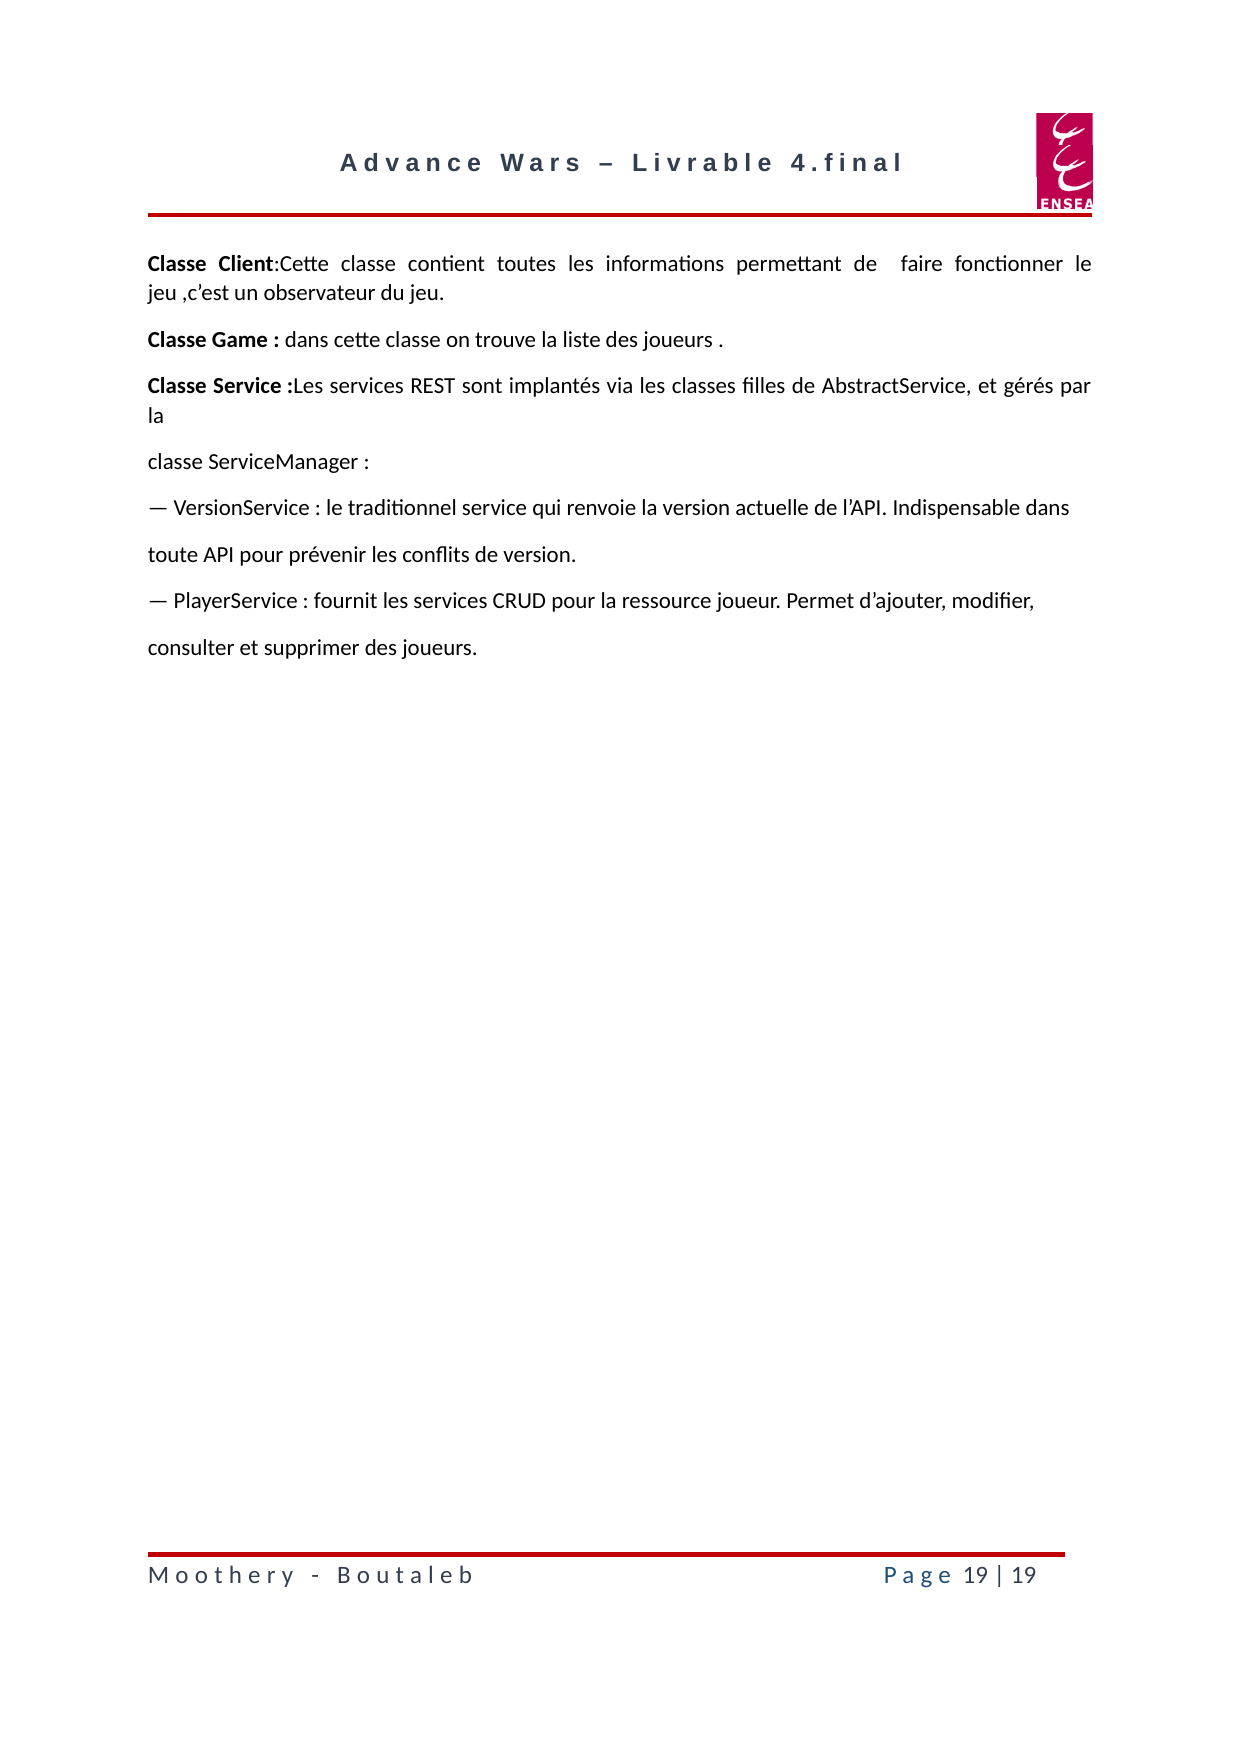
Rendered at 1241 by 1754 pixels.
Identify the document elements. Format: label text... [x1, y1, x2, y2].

text Classe Service :Les services REST sont implantés via les classes filles de AbstractService, et gérés par la [148, 371, 1092, 429]
text — VersionService : le traditionnel service qui renvoie la version actuelle de l’API. Indispensable dans [148, 493, 1092, 522]
text classe ServiceManager : [148, 447, 1092, 475]
text Classe Game : dans cette classe on trouve la liste des joueurs . [148, 325, 1092, 353]
text consulter et supprimer des joueurs. [148, 633, 1092, 661]
text — PlayerService : fournit les services CRUD pour la ressource joueur. Permet d’ajouter, modifier, [148, 586, 1092, 614]
text toute API pour prévenir les conflits de version. [148, 540, 1092, 568]
text Classe Client:Cette classe contient toutes les informations permettant de faire fonctionner le jeu ,c’est un observateur du jeu. [148, 249, 1092, 306]
